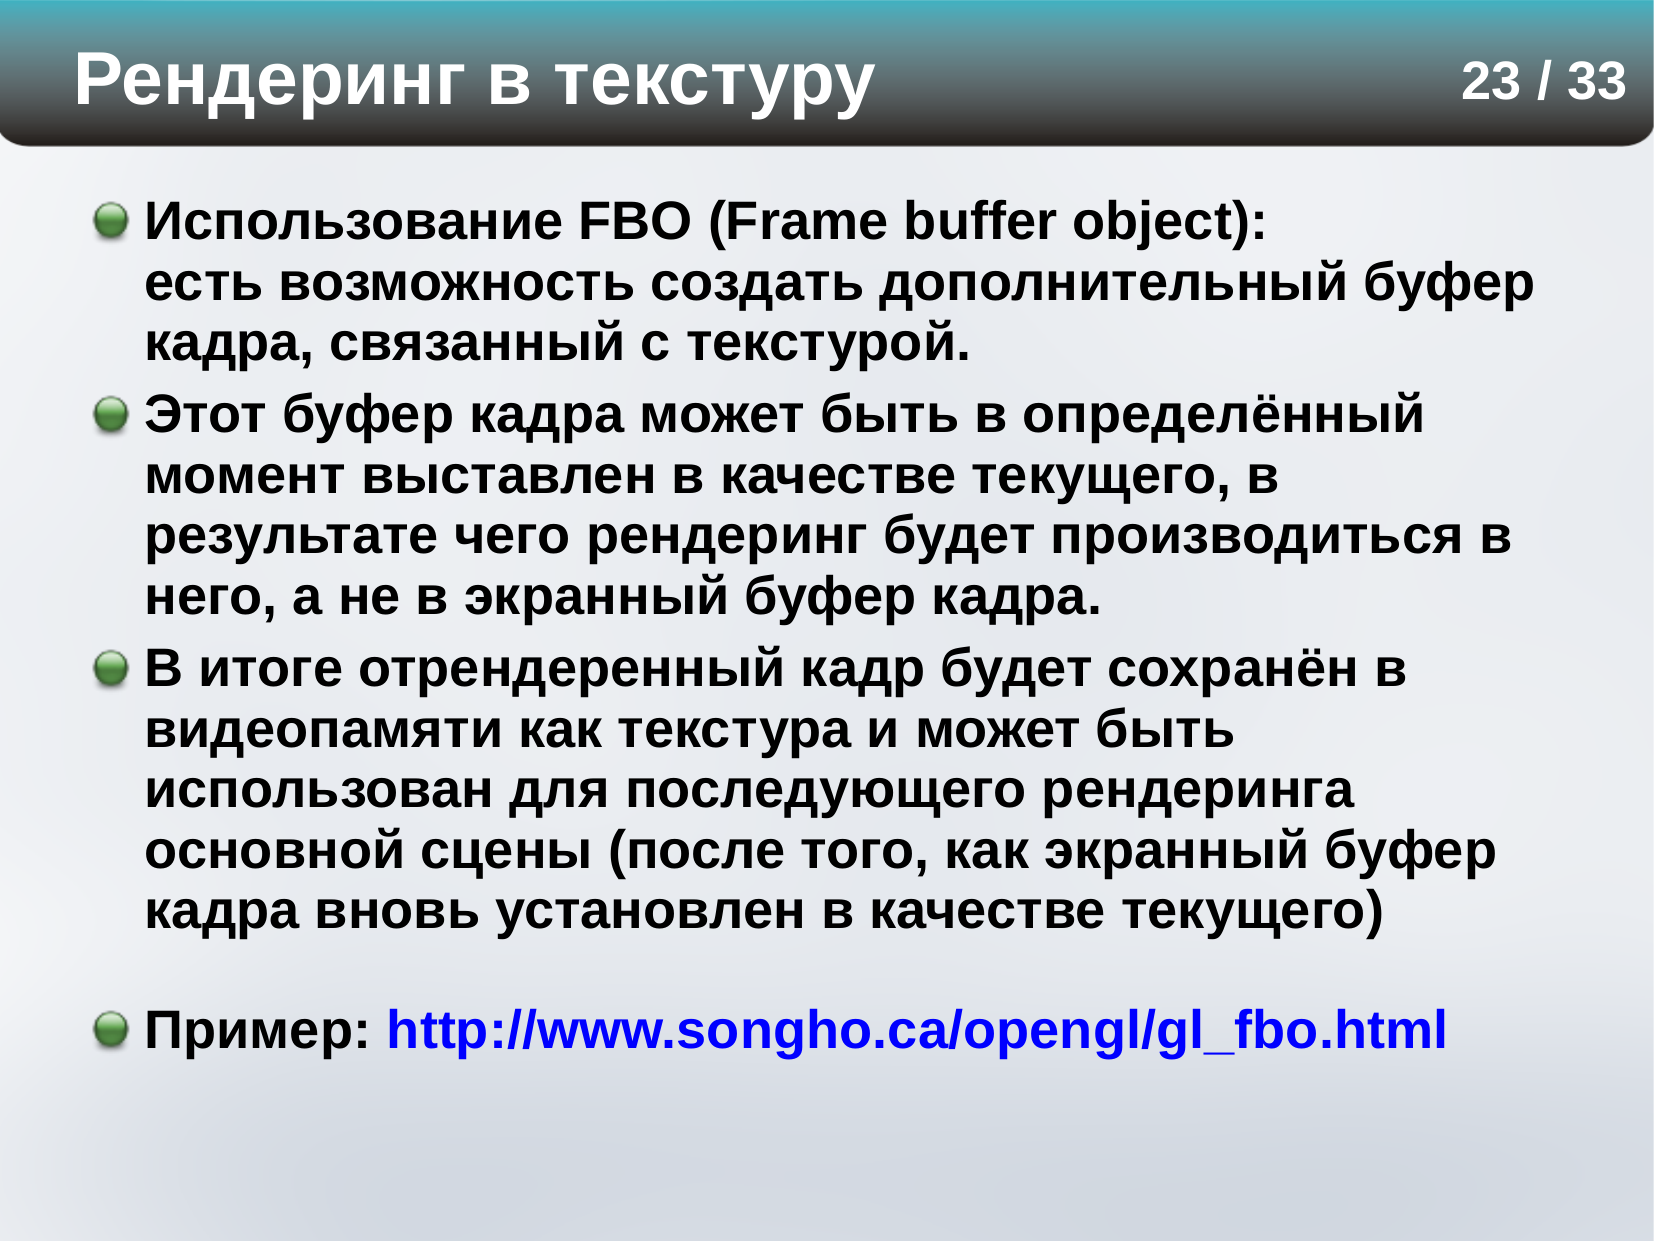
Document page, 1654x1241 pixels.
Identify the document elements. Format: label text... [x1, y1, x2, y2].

text_box Использование FBO (Frame buffer object): есть возможность создать дополнительный буфер кадра, связанный с текстурой. Этот буфер кадра может быть в определённый момент выставлен в качестве текущего, в результате чего рендеринг будет производиться в него, а не в экранный буфер кадра. В итоге отрендеренный кадр будет сохранён в видеопамяти как текстура и может быть использован для последующего рендеринга основной сцены (после того, как экранный буфер кадра вновь установлен в качестве текущего) Пример: http://www.songho.ca/opengl/gl_fbo.html [70, 183, 1595, 1068]
text_box <номер> / 33 [1446, 42, 1654, 179]
picture [0, 0, 1654, 1241]
text_box Рендеринг в текстуру [59, 29, 1359, 129]
